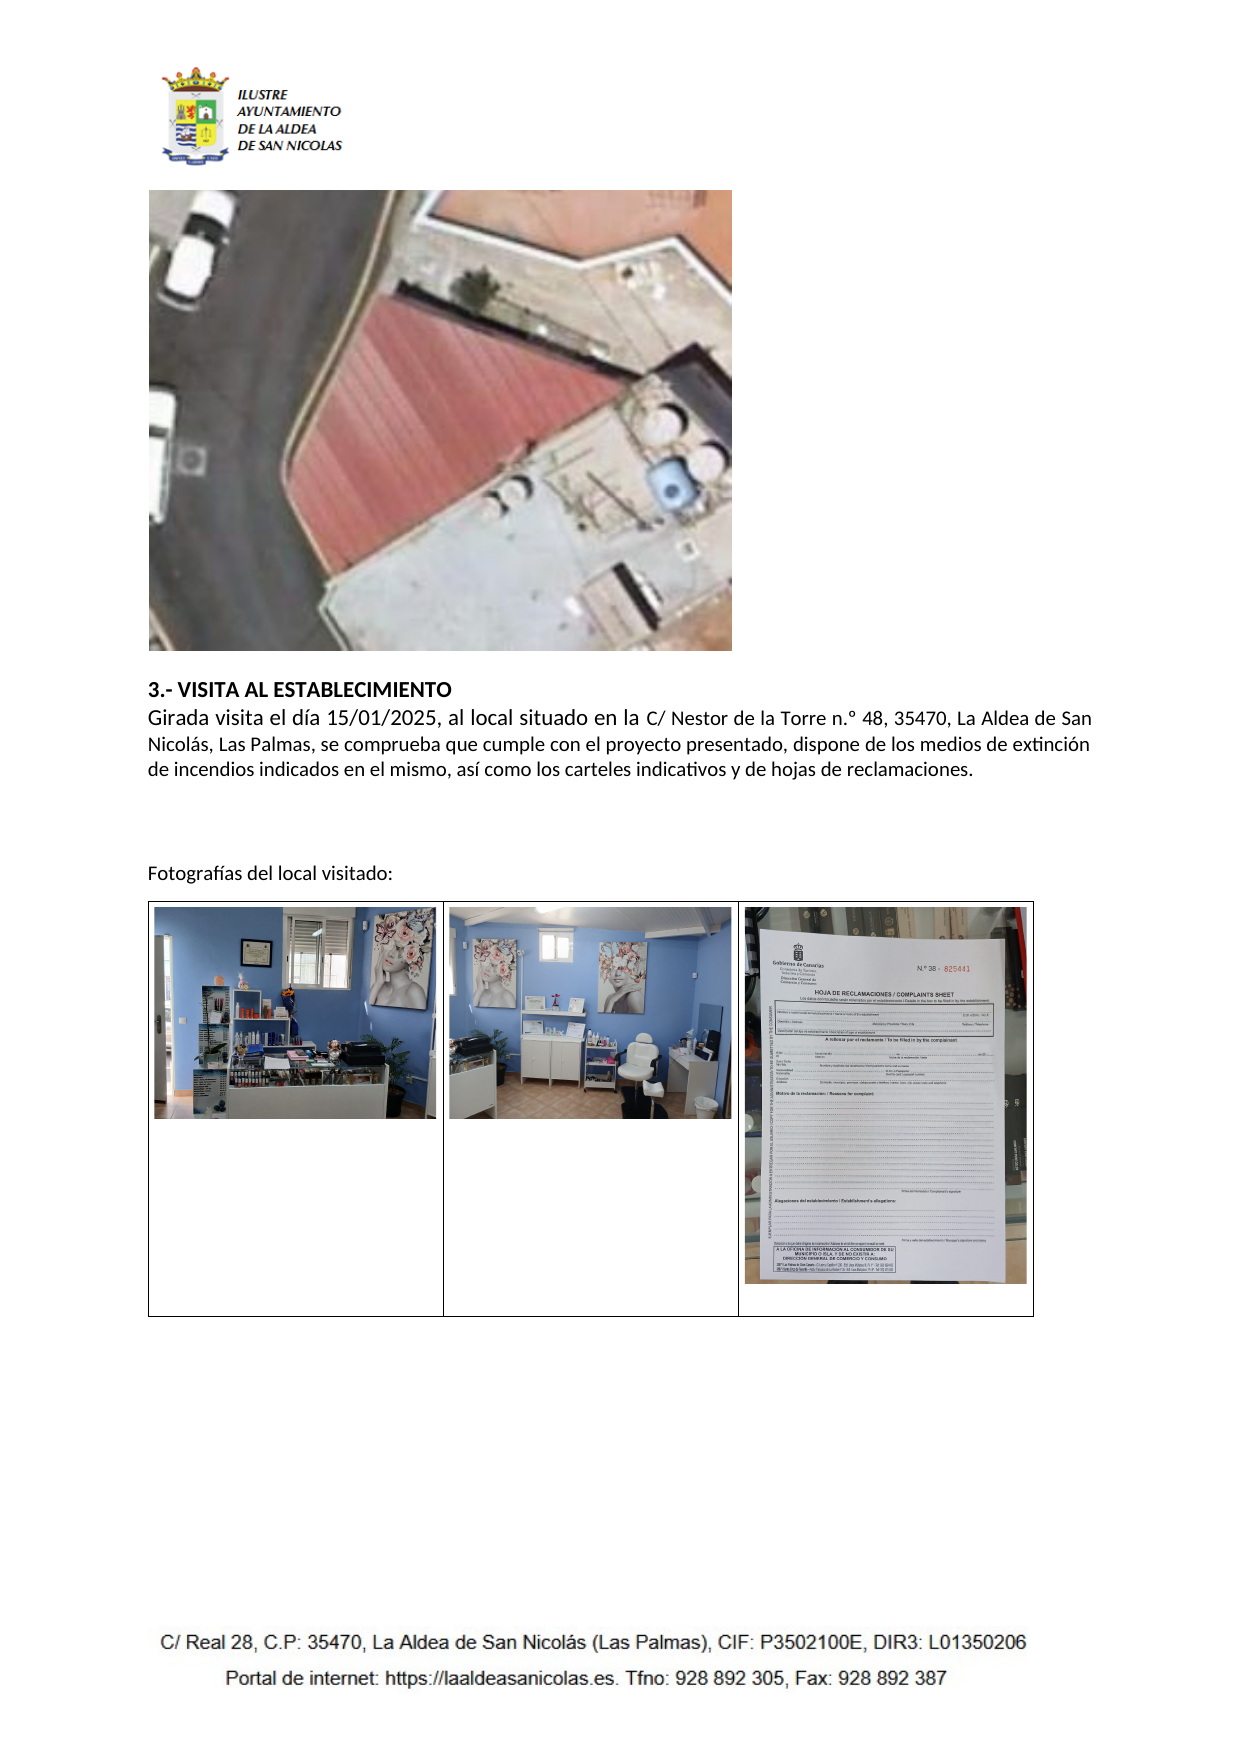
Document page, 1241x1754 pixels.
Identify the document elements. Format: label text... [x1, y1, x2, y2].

text 3.- VISITA AL ESTABLECIMIENTO [148, 675, 1093, 703]
table_header [149, 902, 443, 1316]
table_header [739, 902, 1033, 1316]
table_header [444, 902, 738, 1316]
text Fotografías del local visitado: [148, 861, 1093, 886]
picture [148, 59, 358, 173]
picture [148, 1626, 1034, 1694]
picture [149, 190, 732, 651]
text Girada visita el día 15/01/2025, al local situado en la C/ Nestor de la Torre n.º 48, 35470, La Aldea de San Nicolás, Las Palmas, se comprueba que cumple con el proyecto presentado, dispone de los medios de extinción de incendios indicados en el mismo, así como los carteles indicativos y de hojas de reclamaciones. [148, 703, 1093, 782]
picture [449, 907, 731, 1118]
picture [745, 908, 1027, 1284]
picture [154, 907, 436, 1118]
